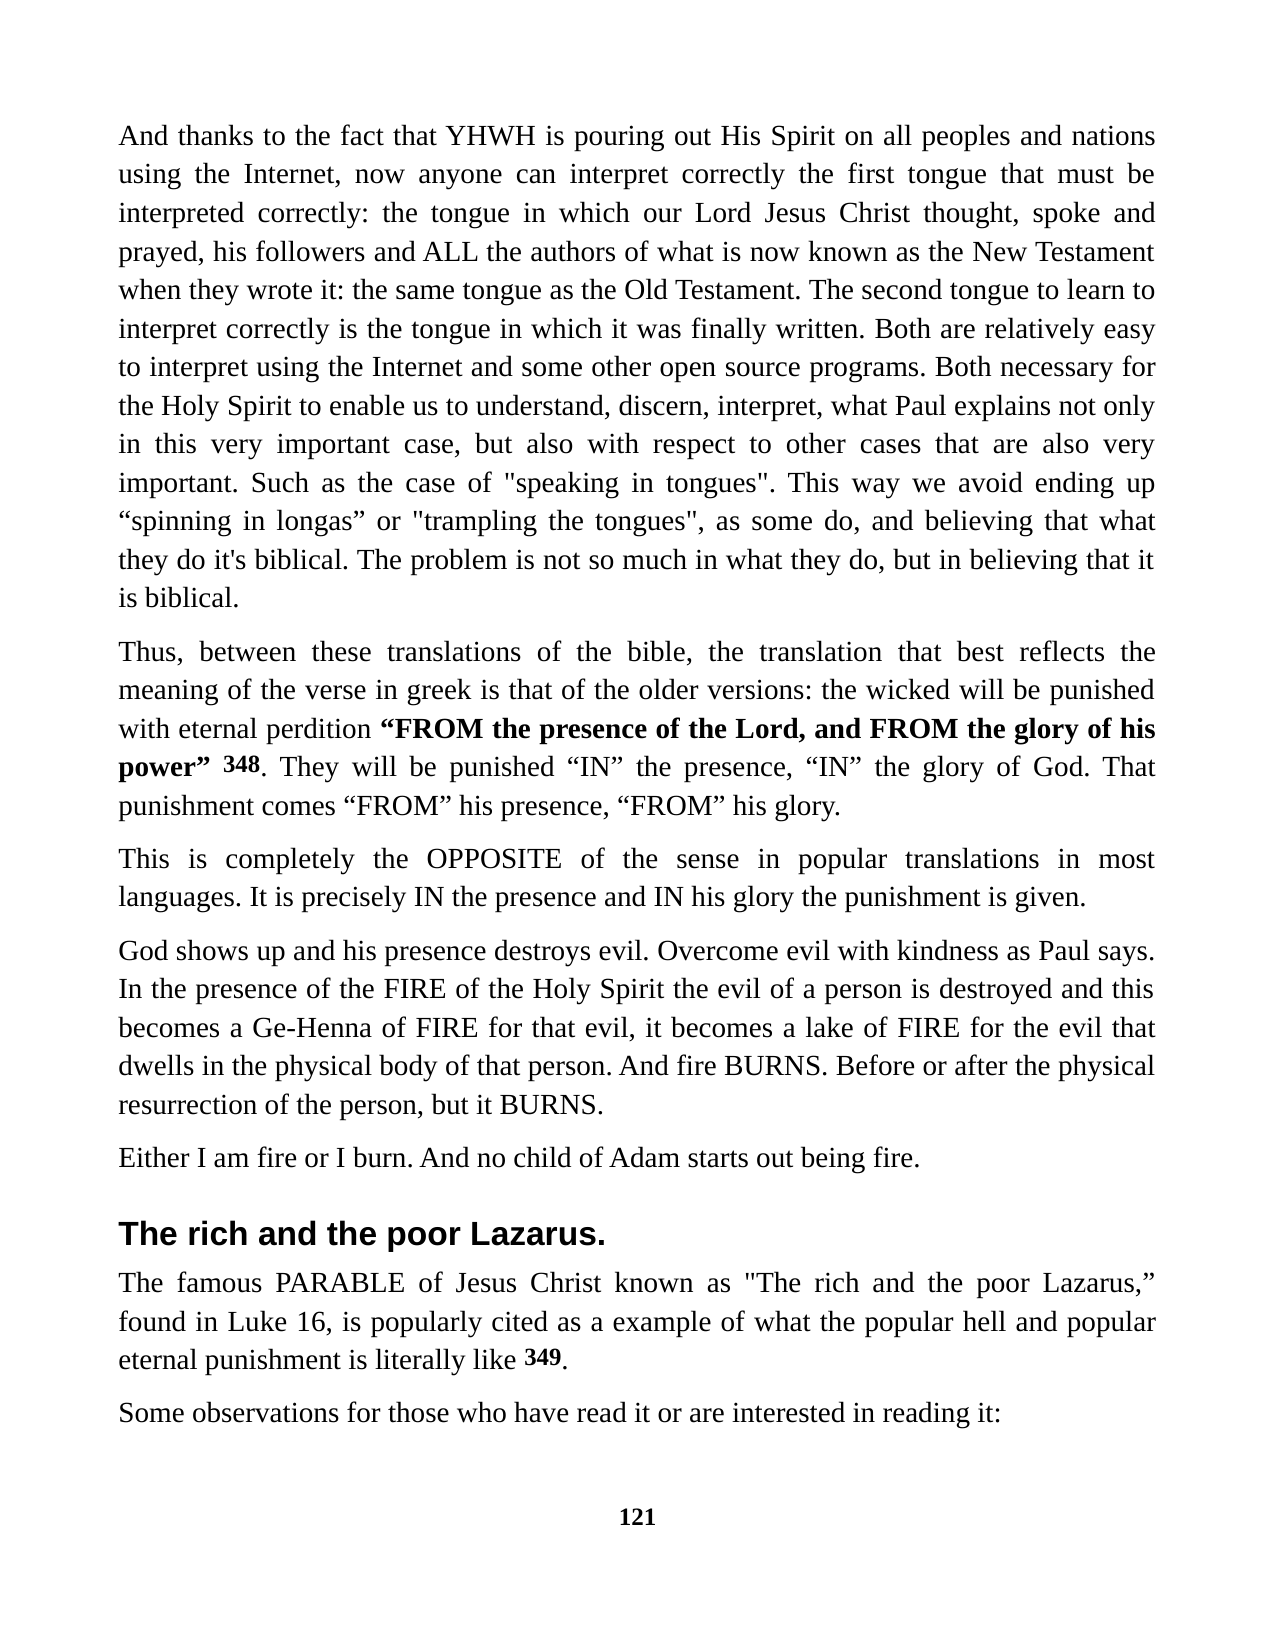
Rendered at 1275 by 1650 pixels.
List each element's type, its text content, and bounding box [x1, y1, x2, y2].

text God shows up and his presence destroys evil. Overcome evil with kindness as Paul says. In the presence of the FIRE of the Holy Spirit the evil of a person is destroyed and this becomes a Ge-Henna of FIRE for that evil, it becomes a lake of FIRE for the evil that dwells in the physical body of that person. And fire BURNS. Before or after the physical resurrection of the person, but it BURNS. [118, 933, 1157, 1120]
text Thus, between these translations of the bible, the translation that best reflects the meaning of the verse in greek is that of the older versions: the wicked will be punished with eternal perdition “FROM the presence of the Lord, and FROM the glory of his power” . They will be punished “IN” the presence, “IN” the glory of God. That punishment comes “FROM” his presence, “FROM” his glory. [118, 634, 1157, 821]
text And thanks to the fact that YHWH is pouring out His Spirit on all peoples and nations using the Internet, now anyone can interpret correctly the first tongue that must be interpreted correctly: the tongue in which our Lord Jesus Christ thought, spoke and prayed, his followers and ALL the authors of what is now known as the New Testament when they wrote it: the same tongue as the Old Testament. The second tongue to learn to interpret correctly is the tongue in which it was finally written. Both are relatively easy to interpret using the Internet and some other open source programs. Both necessary for the Holy Spirit to enable us to understand, discern, interpret, what Paul explains not only in this very important case, but also with respect to other cases that are also very important. Such as the case of "speaking in tongues". This way we avoid ending up “spinning in longas” or "trampling the tongues", as some do, and believing that what they do it's biblical. The problem is not so much in what they do, but in believing that it is biblical. [118, 118, 1157, 614]
text Either I am fire or I burn. And no child of Adam starts out being fire. [118, 1140, 1157, 1173]
text Some observations for those who have read it or are interested in reading it: [118, 1395, 1157, 1429]
subtitle The rich and the poor Lazarus. [118, 1214, 1157, 1253]
text This is completely the OPPOSITE of the sense in popular translations in most languages. It is precisely IN the presence and IN his glory the punishment is given. [118, 841, 1157, 913]
text The famous PARABLE of Jesus Christ known as "The rich and the poor Lazarus,” found in Luke 16, is popularly cited as a example of what the popular hell and popular eternal punishment is literally like . [118, 1265, 1157, 1376]
